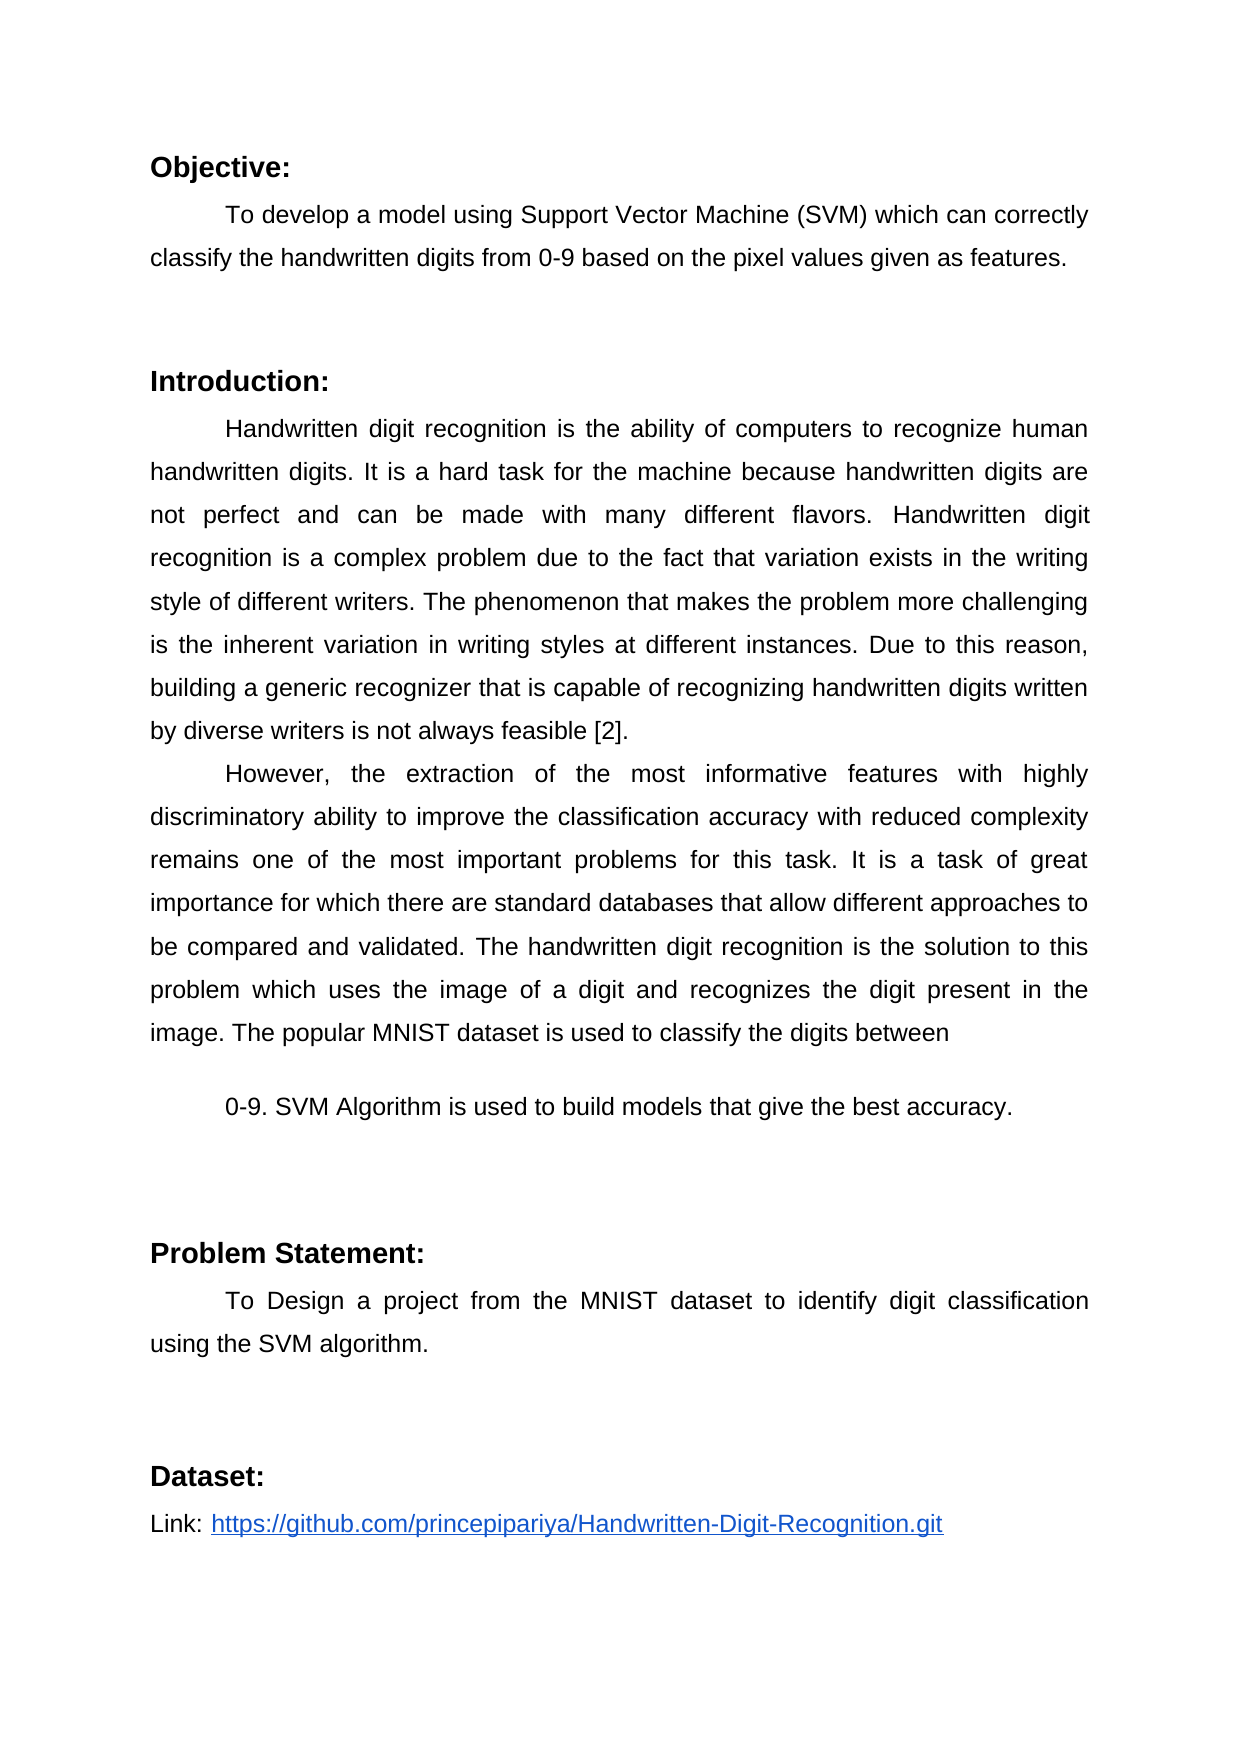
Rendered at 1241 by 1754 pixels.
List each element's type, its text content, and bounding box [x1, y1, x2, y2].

text Objective: [150, 150, 1090, 183]
text Introduction: [150, 364, 1090, 397]
text To Design a project from the MNIST dataset to identify digit classification using the SVM algorithm. [150, 1286, 1090, 1358]
text 0-9. SVM Algorithm is used to build models that give the best accuracy. [150, 1092, 1090, 1121]
text Problem Statement: [150, 1236, 1090, 1269]
text To develop a model using Support Vector Machine (SVM) which can correctly classify the handwritten digits from 0-9 based on the pixel values given as features. [150, 200, 1090, 272]
text Handwritten digit recognition is the ability of computers to recognize human handwritten digits. It is a hard task for the machine because handwritten digits are not perfect and can be made with many different flavors. Handwritten digit recognition is a complex problem due to the fact that variation exists in the writing style of different writers. The phenomenon that makes the problem more challenging is the inherent variation in writing styles at different instances. Due to this reason, building a generic recognizer that is capable of recognizing handwritten digits written by diverse writers is not always feasible [2]. [150, 414, 1090, 744]
text Link: https://github.com/princepipariya/Handwritten-Digit-Recognition.git [150, 1509, 1090, 1538]
text However, the extraction of the most informative features with highly discriminatory ability to improve the classification accuracy with reduced complexity remains one of the most important problems for this task. It is a task of great importance for which there are standard databases that allow different approaches to be compared and validated. The handwritten digit recognition is the solution to this problem which uses the image of a digit and recognizes the digit present in the image. The popular MNIST dataset is used to classify the digits between [150, 759, 1090, 1046]
text Dataset: [150, 1459, 1090, 1492]
